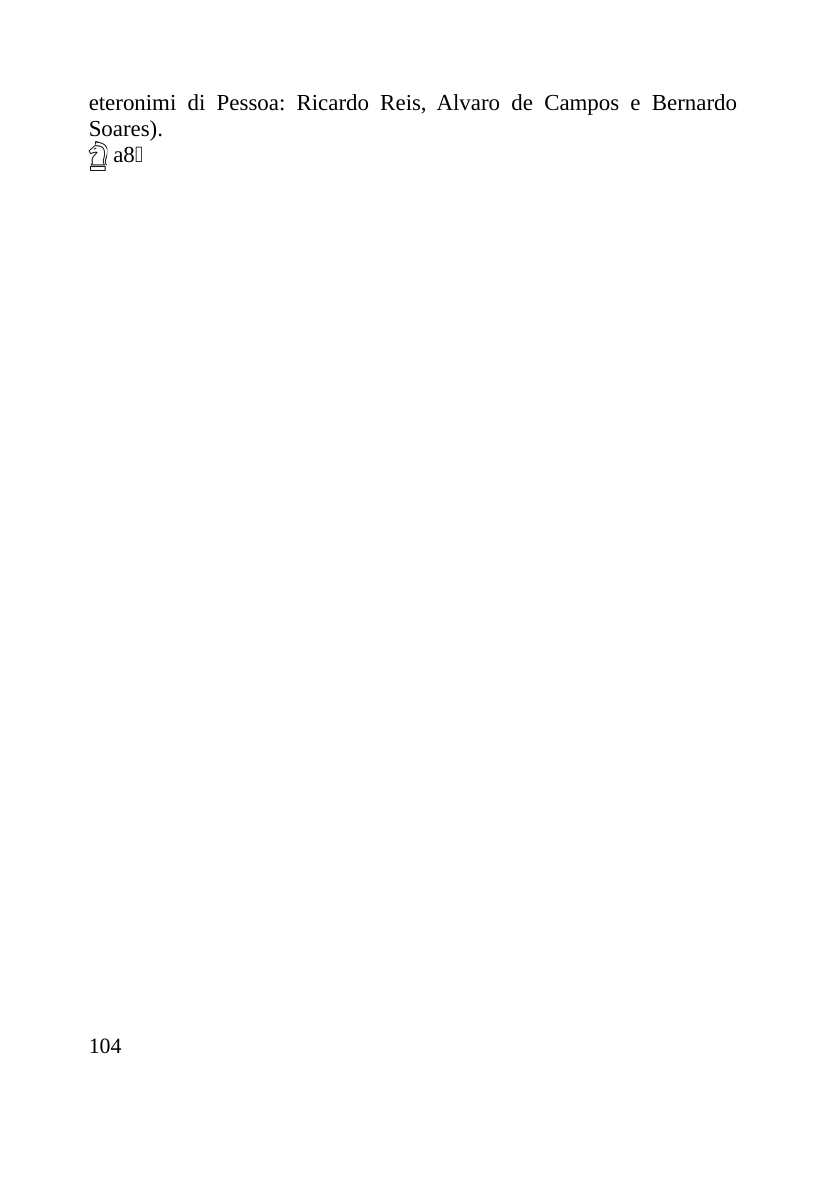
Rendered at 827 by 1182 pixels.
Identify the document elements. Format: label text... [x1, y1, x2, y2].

picture [88, 141, 108, 171]
text eteronimi di Pessoa: Ricardo Reis, Alvaro de Campos e Bernardo Soares). [88, 88, 738, 141]
text a8g [108, 141, 738, 168]
